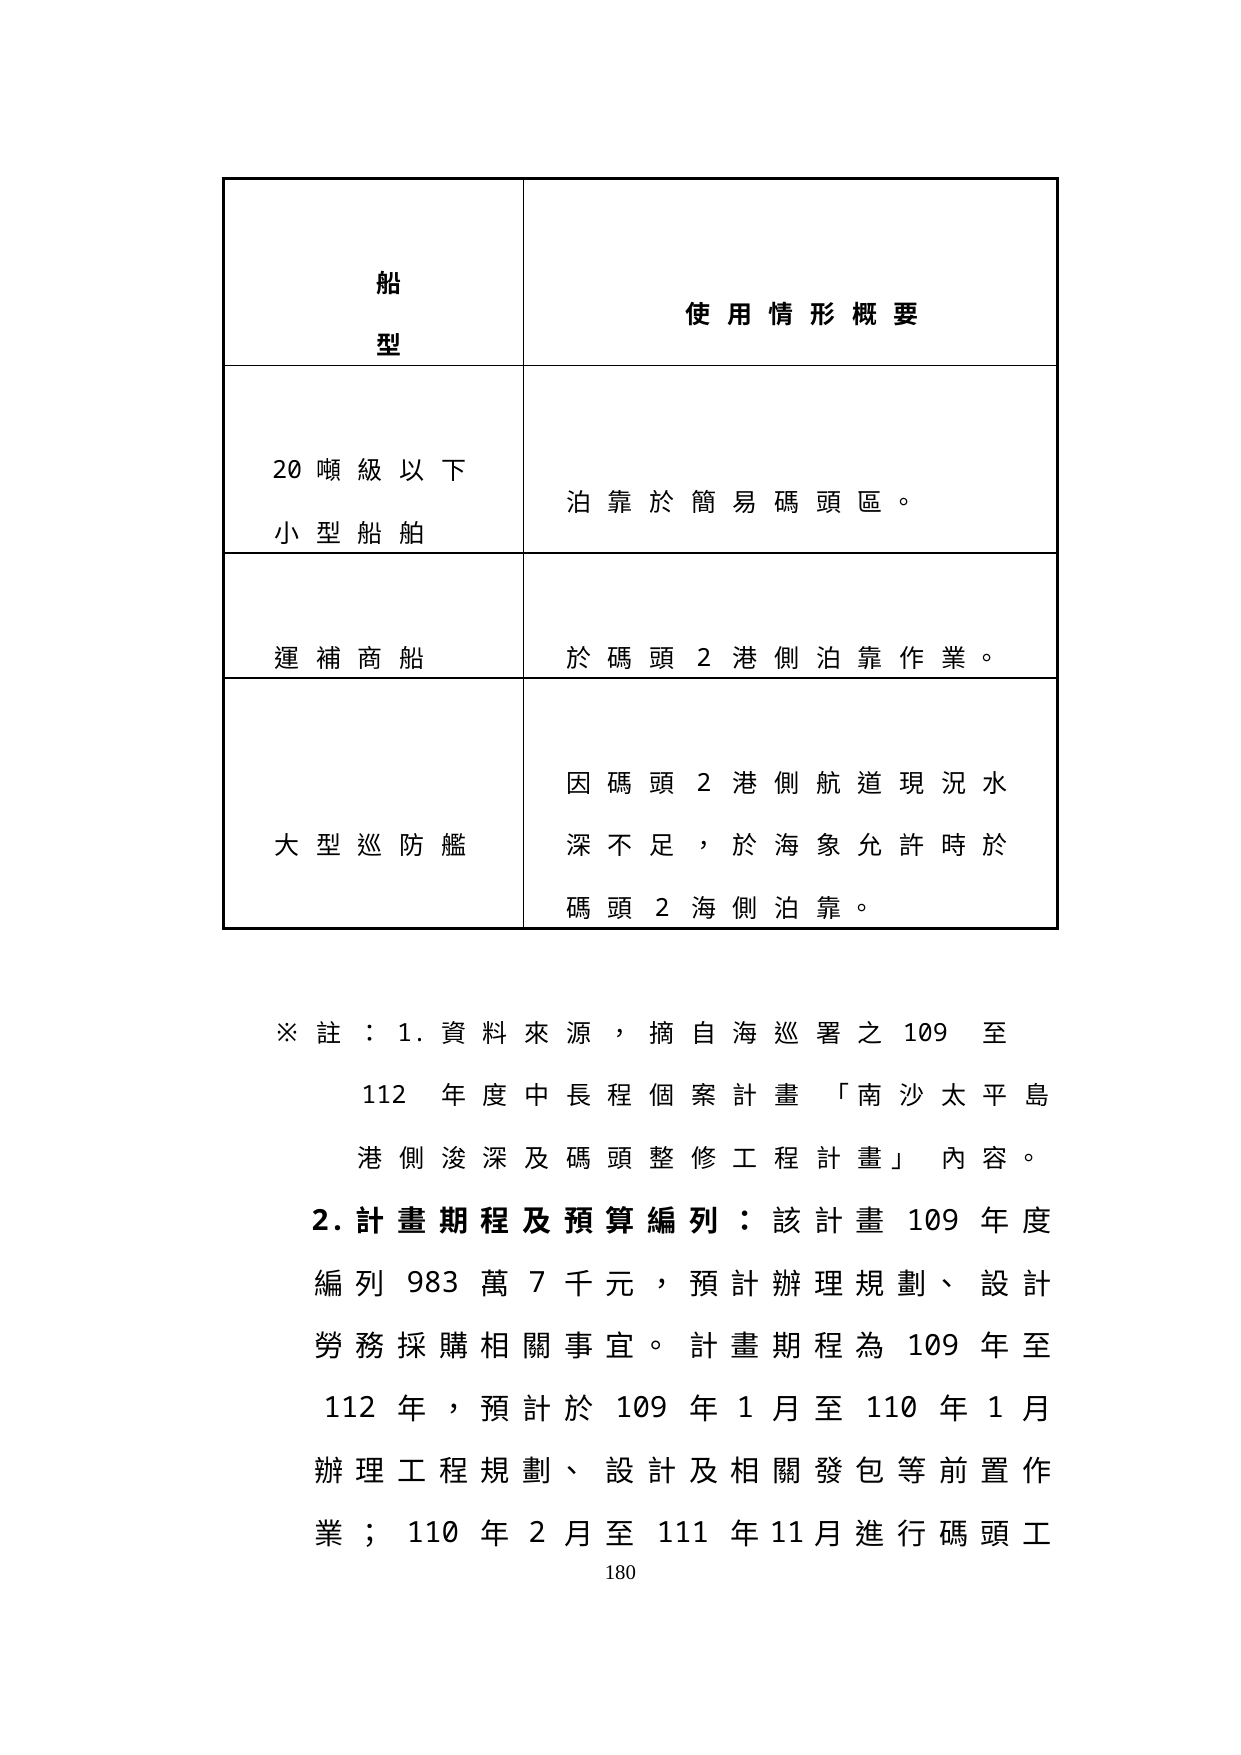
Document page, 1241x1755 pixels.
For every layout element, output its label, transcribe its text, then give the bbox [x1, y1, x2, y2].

table_cell 運補商船 [225, 554, 523, 677]
text ※註：1.資料來源，摘自海巡署之109 至 112 年度中長程個案計畫「南沙太平島港側浚深及碼頭整修工程計畫」內容。 [245, 990, 1058, 1177]
table_cell 大型巡防艦 [225, 679, 523, 927]
table_cell 泊靠於簡易碼頭區。 [524, 366, 1056, 552]
table_cell 因碼頭2港側航道現況水深不足，於海象允許時於碼頭2海側泊靠。 [524, 679, 1056, 927]
table_header 船 型 [225, 180, 523, 365]
text 2.計畫期程及預算編列：該計畫109年度編列983萬7千元，預計辦理規劃、設計勞務採購相關事宜。計畫期程為109年至112年，預計於109年1月至110年1月辦理工程規劃、設計及相關發包等前置作業；110年2月至111年11月進行碼頭工 [271, 1177, 1058, 1552]
table_header 使用情形概要 [524, 180, 1056, 365]
table_cell 於碼頭2港側泊靠作業。 [524, 554, 1056, 677]
table_cell 20噸級以下小型船舶 [225, 366, 523, 552]
